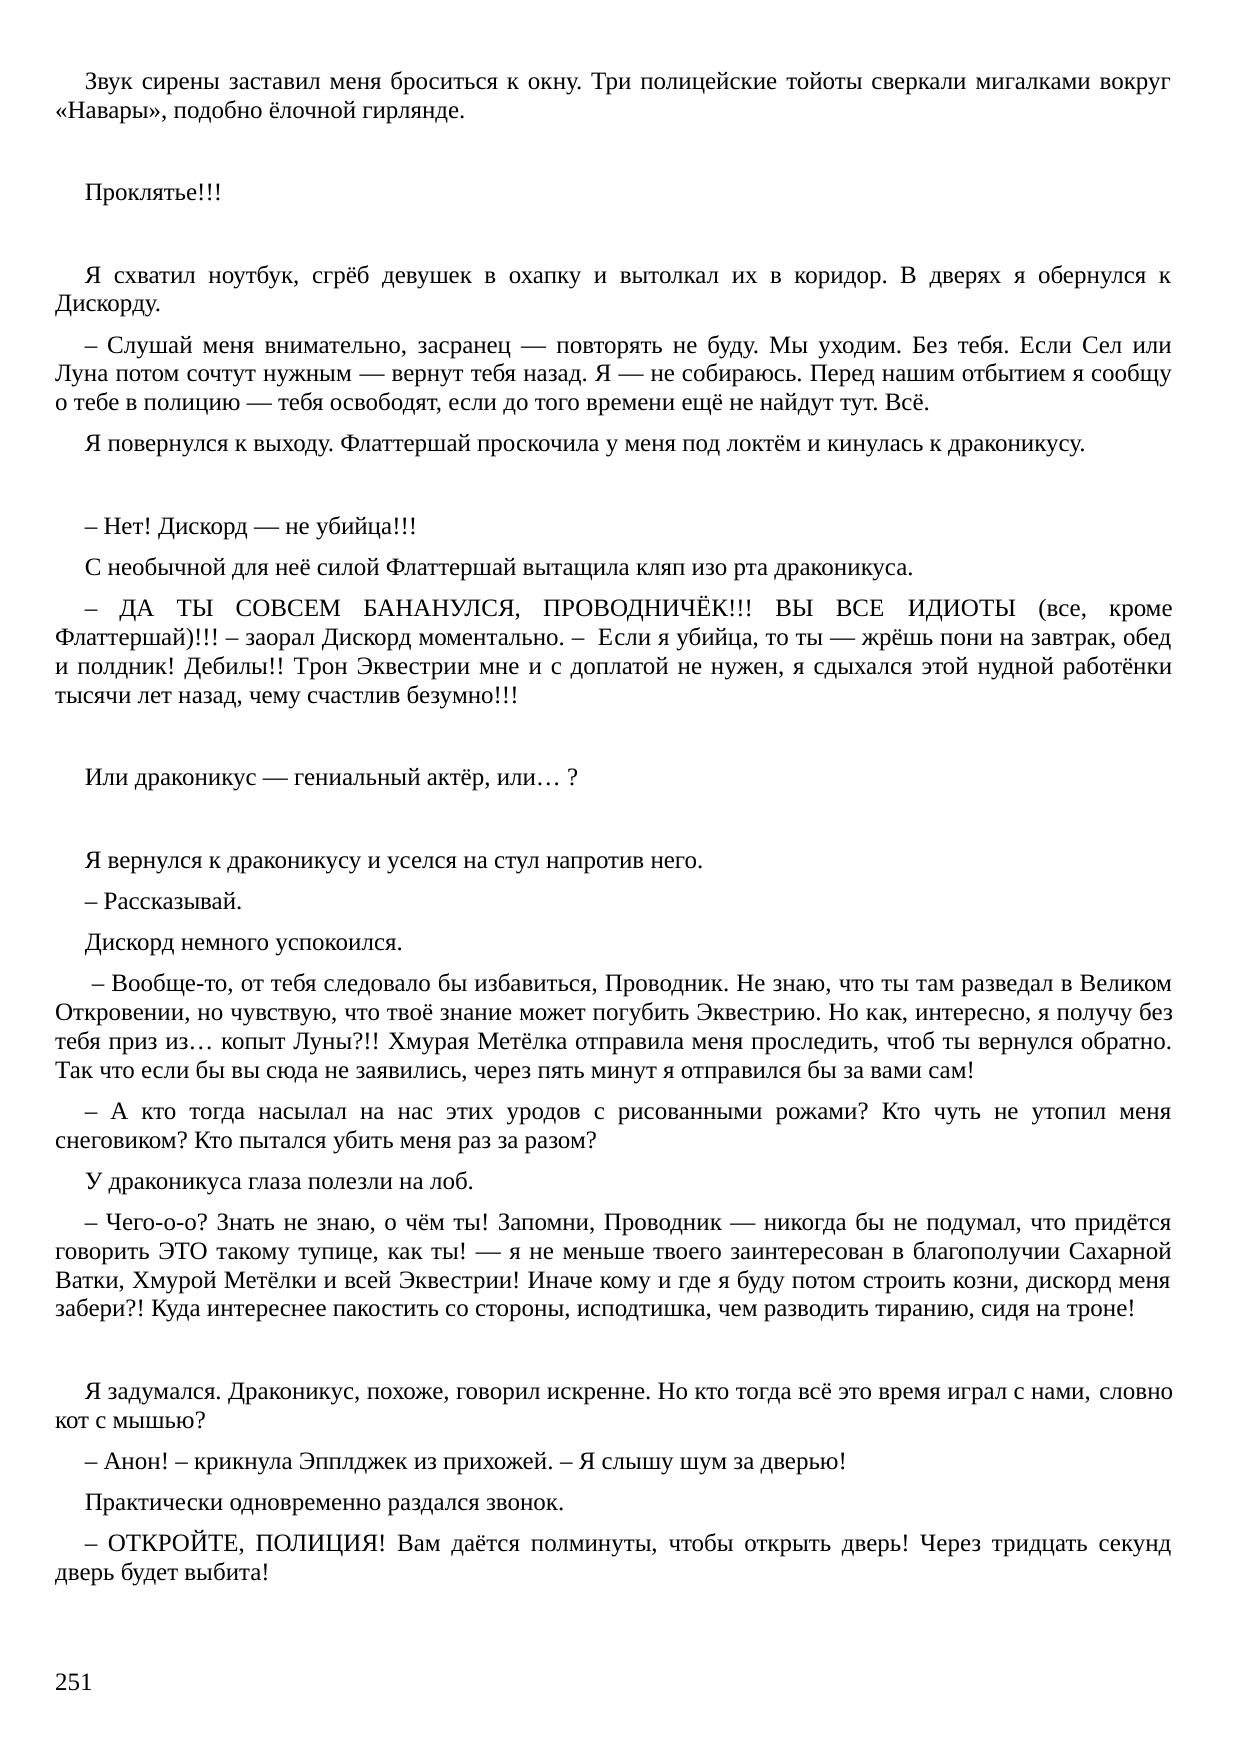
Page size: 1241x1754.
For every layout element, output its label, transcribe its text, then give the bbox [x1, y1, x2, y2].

text – Чего-о-о? Знать не знаю, о чём ты! Запомни, Проводник — никогда бы не подумал, что придётся говорить ЭТО такому тупице, как ты! — я не меньше твоего заинтересован в благополучии Сахарной Ватки, Хмурой Метёлки и всей Эквестрии! Иначе кому и где я буду потом строить козни, дискорд меня забери?! Куда интереснее пакостить со стороны, исподтишка, чем разводить тиранию, сидя на троне! [55, 1207, 1173, 1322]
text – Вообще-то, от тебя следовало бы избавиться, Проводник. Не знаю, что ты там разведал в Великом Откровении, но чувствую, что твоё знание может погубить Эквестрию. Но как, интересно, я получу без тебя приз из… копыт Луны?!! Хмурая Метёлка отправила меня проследить, чтоб ты вернулся обратно. Так что если бы вы сюда не заявились, через пять минут я отправился бы за вами сам! [55, 968, 1173, 1083]
text – Анон! – крикнула Эпплджек из прихожей. – Я слышу шум за дверью! [55, 1446, 1173, 1475]
text Дискорд немного успокоился. [55, 927, 1173, 956]
text – Рассказывай. [55, 886, 1173, 915]
text Практически одновременно раздался звонок. [55, 1487, 1173, 1516]
text – Нет! Дискорд — не убийца!!! [55, 511, 1173, 540]
text Я схватил ноутбук, сгрёб девушек в охапку и вытолкал их в коридор. В дверях я обернулся к Дискорду. [55, 260, 1173, 317]
text Проклятье!!! [55, 177, 1173, 206]
text Или драконикус — гениальный актёр, или… ? [55, 762, 1173, 791]
text Звук сирены заставил меня броситься к окну. Три полицейские тойоты сверкали мигалками вокруг «Навары», подобно ёлочной гирлянде. [55, 66, 1173, 123]
text У драконикуса глаза полезли на лоб. [55, 1166, 1173, 1195]
text – ДА ТЫ СОВСЕМ БАНАНУЛСЯ, ПРОВОДНИЧЁК!!! ВЫ ВСЕ ИДИОТЫ (все, кроме Флаттершай)!!! – заорал Дискорд моментально. – Если я убийца, то ты — жрёшь пони на завтрак, обед и полдник! Дебилы!! Трон Эквестрии мне и с доплатой не нужен, я сдыхался этой нудной работёнки тысячи лет назад, чему счастлив безумно!!! [55, 593, 1173, 708]
text Я задумался. Драконикус, похоже, говорил искренне. Но кто тогда всё это время играл с нами, словно кот с мышью? [55, 1376, 1173, 1433]
text Я вернулся к драконикусу и уселся на стул напротив него. [55, 845, 1173, 873]
text С необычной для неё силой Флаттершай вытащила кляп изо рта драконикуса. [55, 552, 1173, 581]
text – Слушай меня внимательно, засранец — повторять не буду. Мы уходим. Без тебя. Если Сел или Луна потом сочтут нужным — вернут тебя назад. Я — не собираюсь. Перед нашим отбытием я сообщу о тебе в полицию — тебя освободят, если до того времени ещё не найдут тут. Всё. [55, 330, 1173, 416]
text Я повернулся к выходу. Флаттершай проскочила у меня под локтём и кинулась к драконикусу. [55, 428, 1173, 457]
text – ОТКРОЙТЕ, ПОЛИЦИЯ! Вам даётся полминуты, чтобы открыть дверь! Через тридцать секунд дверь будет выбита! [55, 1528, 1173, 1586]
text – А кто тогда насылал на нас этих уродов с рисованными рожами? Кто чуть не утопил меня снеговиком? Кто пытался убить меня раз за разом? [55, 1096, 1173, 1153]
